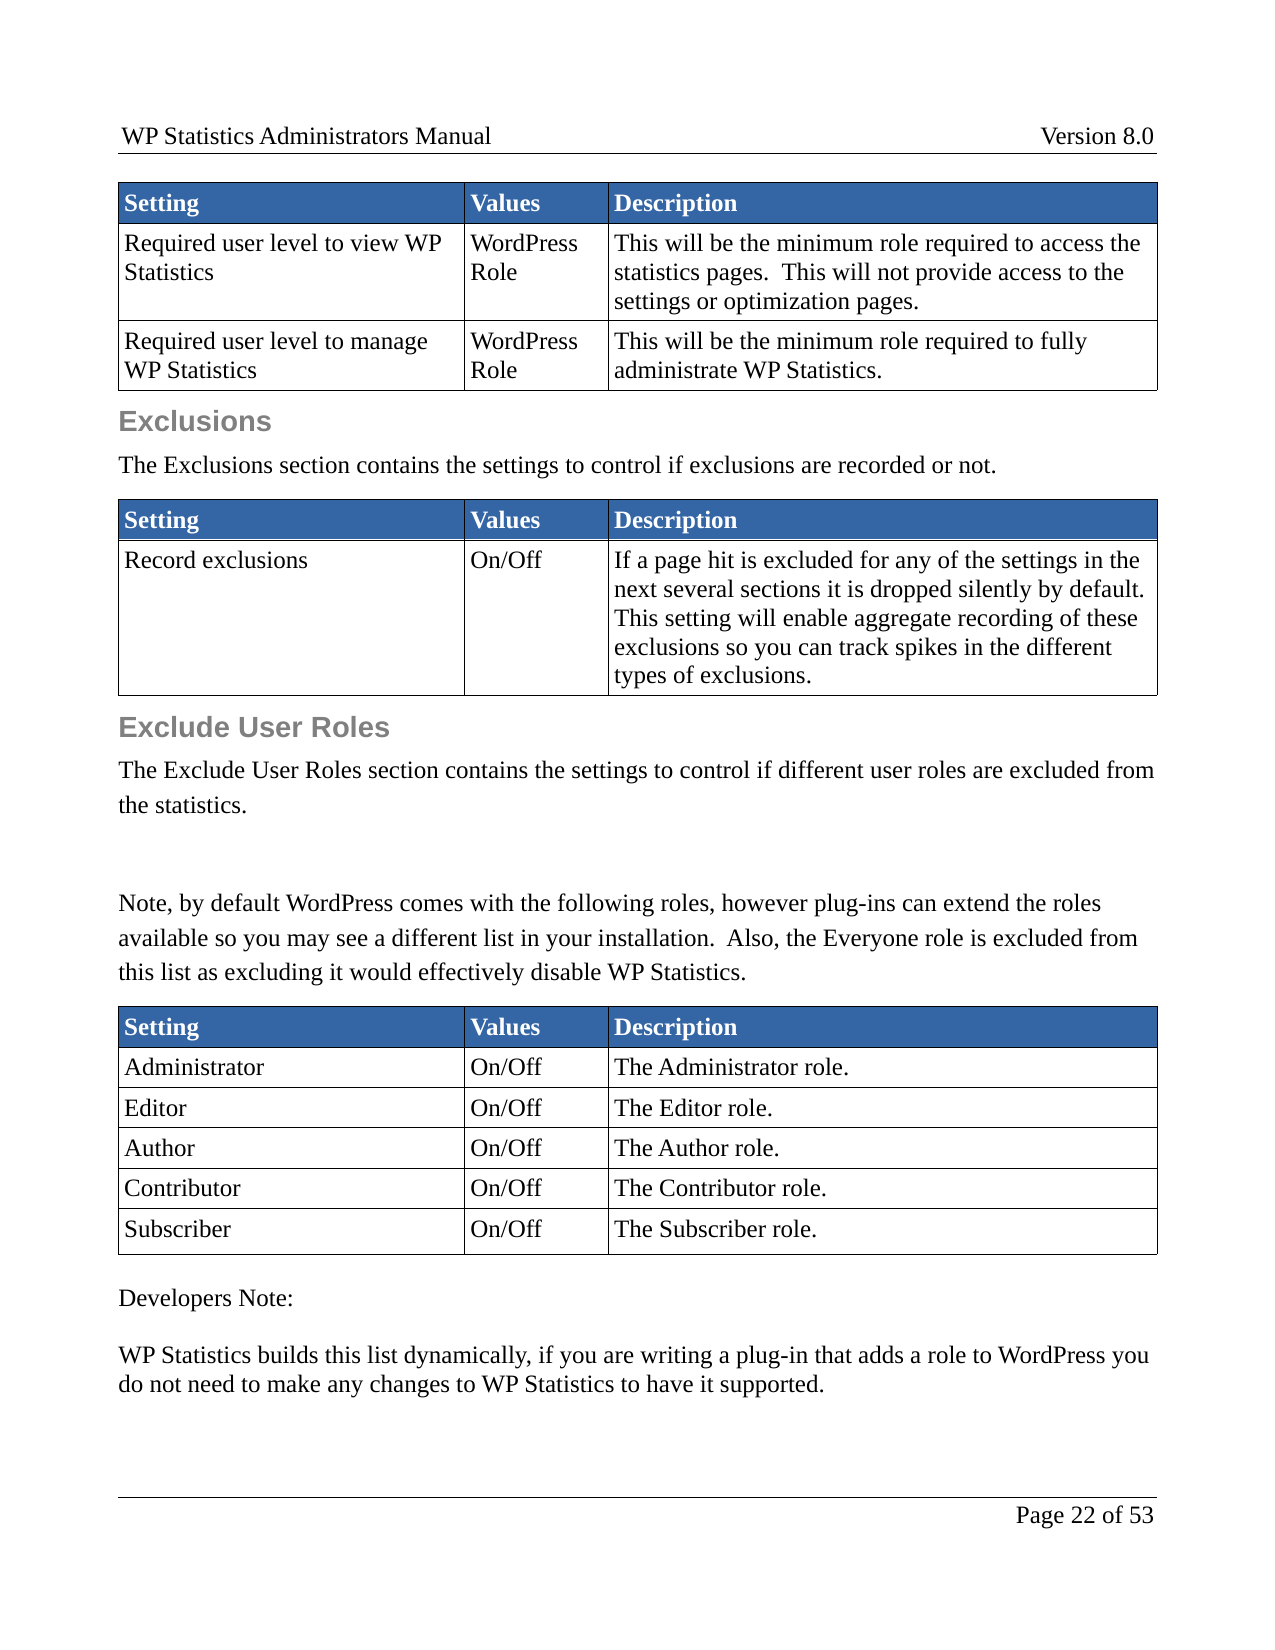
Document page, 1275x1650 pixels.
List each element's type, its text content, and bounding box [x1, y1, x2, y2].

table_cell WordPress Role [465, 321, 608, 389]
table_header Description [609, 500, 1157, 539]
table_cell Editor [119, 1088, 464, 1127]
table_header Description [609, 1007, 1157, 1047]
table_cell On/Off [465, 1209, 608, 1254]
table_cell On/Off [465, 1169, 608, 1208]
table_cell Required user level to view WP Statistics [119, 224, 464, 320]
table_cell WordPress Role [465, 224, 608, 320]
table_cell Subscriber [119, 1209, 464, 1254]
table_cell The Editor role. [609, 1088, 1157, 1127]
table_cell If a page hit is excluded for any of the settings in the next several sections it is dropped silently by default. This setting will enable aggregate recording of these exclusions so you can track spikes in the different types of exclusions. [609, 541, 1157, 695]
table_cell The Author role. [609, 1128, 1157, 1167]
table_header Setting [119, 183, 464, 223]
table_cell On/Off [465, 1128, 608, 1167]
table_cell This will be the minimum role required to fully administrate WP Statistics. [609, 321, 1157, 389]
table_header Values [465, 500, 608, 539]
table_header Values [465, 183, 608, 223]
text WP Statistics builds this list dynamically, if you are writing a plug-in that adds a role to WordPress you do not need to make any changes to WP Statistics to have it supported. [118, 1340, 1157, 1398]
text Note, by default WordPress comes with the following roles, however plug-ins can extend the roles available so you may see a different list in your installation. Also, the Everyone role is excluded from this list as excluding it would effectively disable WP Statistics. [118, 888, 1157, 986]
table_cell This will be the minimum role required to access the statistics pages. This will not provide access to the settings or optimization pages. [609, 224, 1157, 320]
table_cell The Administrator role. [609, 1048, 1157, 1087]
table_header Setting [119, 500, 464, 539]
table_header Description [609, 183, 1157, 223]
text The Exclusions section contains the settings to control if exclusions are recorded or not. [118, 450, 1157, 479]
text The Exclude User Roles section contains the settings to control if different user roles are excluded from the statistics. [118, 756, 1157, 819]
table_cell Required user level to manage WP Statistics [119, 321, 464, 389]
table_cell Author [119, 1128, 464, 1167]
table_cell Administrator [119, 1048, 464, 1087]
subtitle Exclude User Roles [118, 709, 1157, 743]
table_header Setting [119, 1007, 464, 1047]
table_cell The Subscriber role. [609, 1209, 1157, 1254]
table_cell The Contributor role. [609, 1169, 1157, 1208]
table_cell On/Off [465, 1088, 608, 1127]
table_cell Contributor [119, 1169, 464, 1208]
text Developers Note: [118, 1283, 1157, 1311]
table_cell On/Off [465, 1048, 608, 1087]
table_header Values [465, 1007, 608, 1047]
table_cell On/Off [465, 541, 608, 695]
table_cell Record exclusions [119, 541, 464, 695]
subtitle Exclusions [118, 404, 1157, 438]
